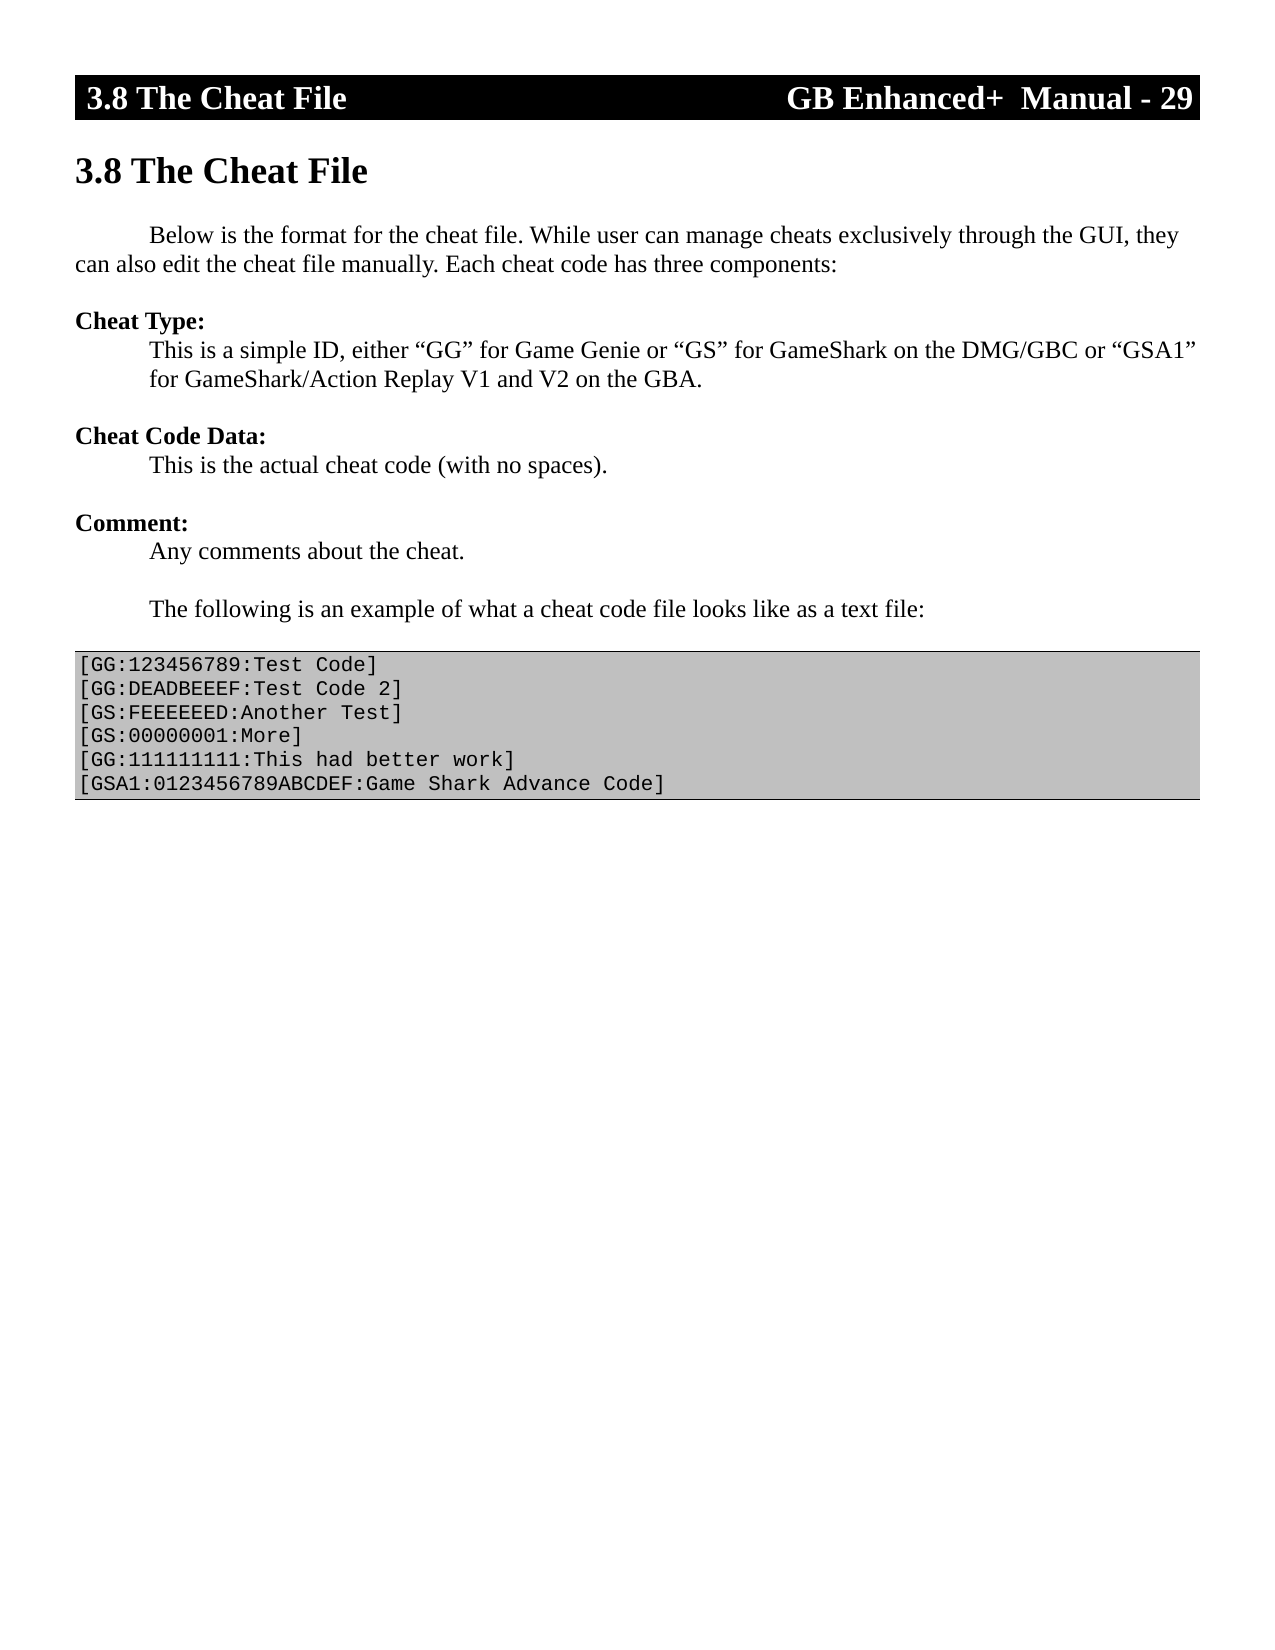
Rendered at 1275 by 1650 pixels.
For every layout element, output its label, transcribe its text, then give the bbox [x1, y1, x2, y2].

text 3.8 The Cheat File [75, 148, 1200, 191]
text [GS:00000001:More] [75, 722, 1200, 746]
text This is the actual cheat code (with no spaces). [75, 450, 1200, 479]
text Comment: [75, 508, 1200, 536]
text Cheat Code Data: [75, 421, 1200, 450]
text The following is an example of what a cheat code file looks like as a text file: [75, 594, 1200, 623]
text This is a simple ID, either “GG” for Game Genie or “GS” for GameShark on the DMG/GBC or “GSA1” for GameShark/Action Replay V1 and V2 on the GBA. [75, 335, 1200, 393]
text Below is the format for the cheat file. While user can manage cheats exclusively through the GUI, they can also edit the cheat file manually. Each cheat code has three components: [75, 220, 1200, 278]
text [GG:111111111:This had better work] [75, 746, 1200, 769]
text Cheat Type: [75, 306, 1200, 335]
text [GG:DEADBEEEF:Test Code 2] [75, 675, 1200, 699]
text 3.8 The Cheat File GB Enhanced+ Manual - 29 [75, 75, 1200, 119]
text [GG:123456789:Test Code] [75, 652, 1200, 675]
text Any comments about the cheat. [75, 536, 1200, 565]
text [GS:FEEEEEED:Another Test] [75, 699, 1200, 722]
text [GSA1:0123456789ABCDEF:Game Shark Advance Code] [75, 769, 1200, 799]
